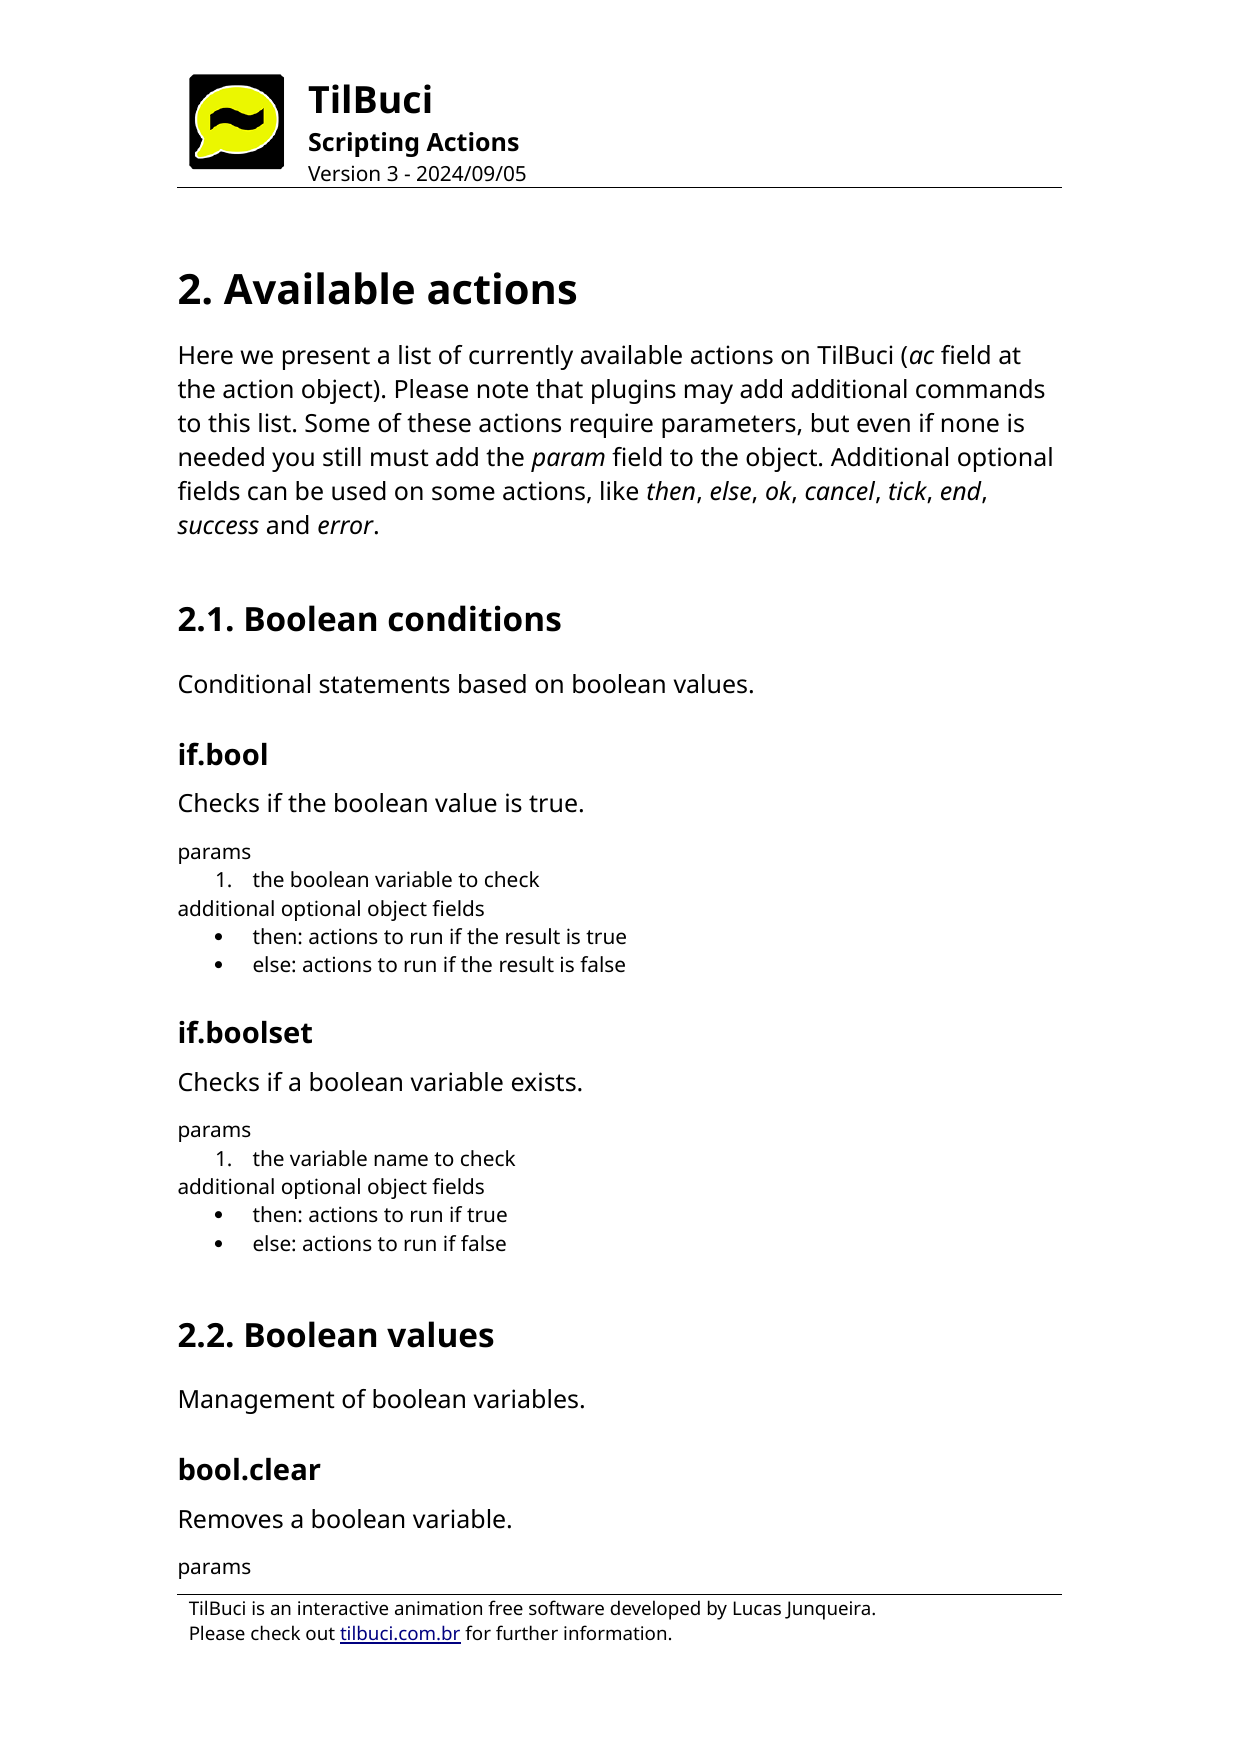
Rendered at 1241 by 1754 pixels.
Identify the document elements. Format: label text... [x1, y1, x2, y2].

list else: actions to run if the result is false [215, 951, 1063, 979]
list params [177, 837, 1063, 865]
subtitle 2.2. Boolean values [177, 1312, 1063, 1357]
text Here we present a list of currently available actions on TilBuci (ac field at the action object). Please note that plugins may add additional commands to this list. Some of these actions require parameters, but even if none is needed you still must add the param field to the object. Additional optional fields can be used on some actions, like then, else, ok, cancel, tick, end, success and error. [177, 337, 1063, 542]
list the variable name to check [215, 1144, 1063, 1172]
list params [177, 1552, 1063, 1581]
list then: actions to run if the result is true [215, 922, 1063, 951]
list additional optional object fields [177, 894, 1063, 922]
text Removes a boolean variable. [177, 1502, 1063, 1536]
subtitle 2. Available actions [177, 260, 1063, 317]
subtitle 2.1. Boolean conditions [177, 596, 1063, 641]
subtitle bool.clear [177, 1449, 1063, 1489]
text Checks if the boolean value is true. [177, 786, 1063, 820]
list additional optional object fields [177, 1172, 1063, 1201]
text Management of boolean variables. [177, 1382, 1063, 1416]
list then: actions to run if true [215, 1201, 1063, 1229]
list else: actions to run if false [215, 1229, 1063, 1257]
list the boolean variable to check [215, 865, 1063, 894]
subtitle if.boolset [177, 1012, 1063, 1052]
list params [177, 1115, 1063, 1144]
text Conditional statements based on boolean values. [177, 666, 1063, 701]
subtitle if.bool [177, 734, 1063, 773]
text Checks if a boolean variable exists. [177, 1064, 1063, 1098]
